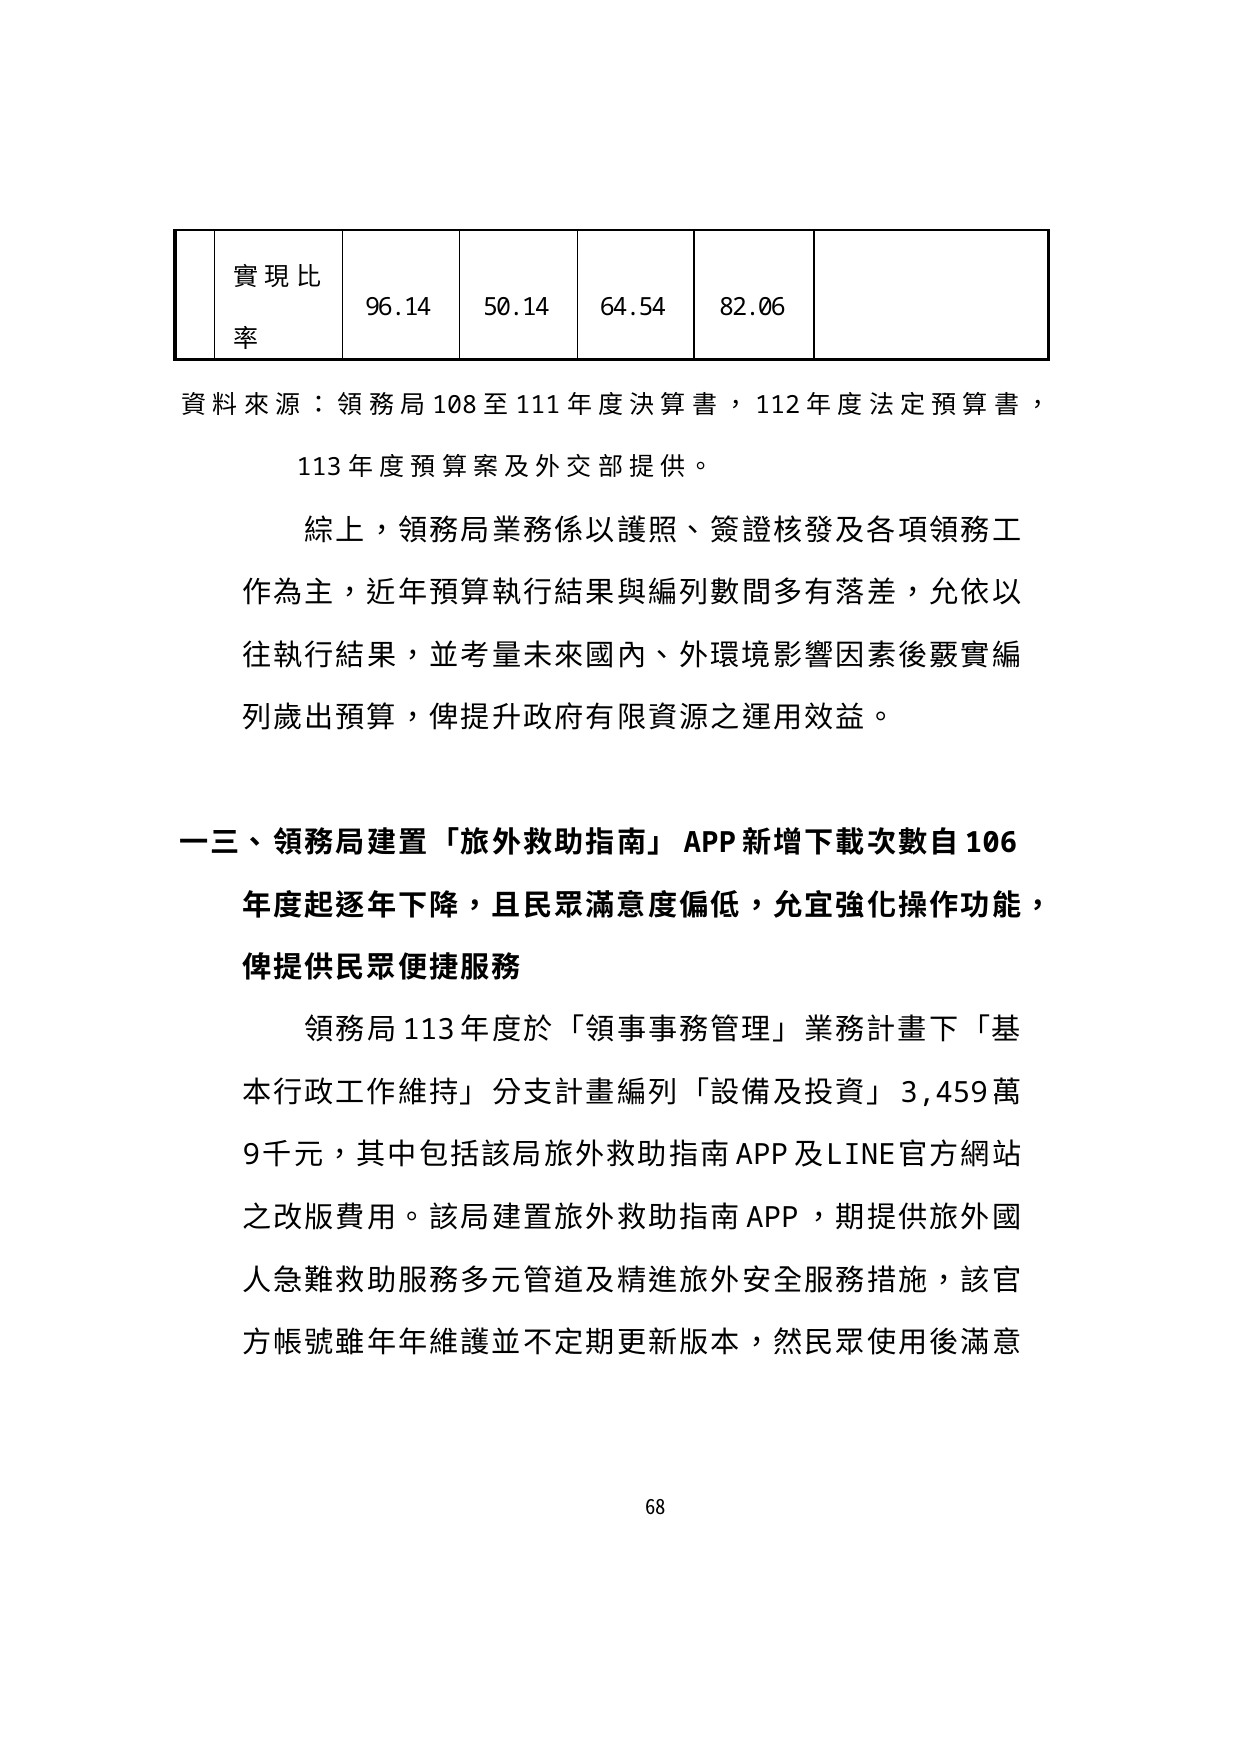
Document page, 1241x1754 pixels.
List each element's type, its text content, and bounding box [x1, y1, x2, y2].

table_cell [815, 231, 1047, 357]
table_cell 82.06 [695, 231, 813, 357]
table_cell 64.54 [578, 231, 693, 357]
text 一三、領務局建置「旅外救助指南」APP新增下載次數自106年度起逐年下降，且民眾滿意度偏低，允宜強化操作功能，俾提供民眾便捷服務 [178, 798, 1032, 986]
table_cell 決算數 [177, 231, 214, 357]
text 領務局113年度於「領事事務管理」業務計畫下「基本行政工作維持」分支計畫編列「設備及投資」3,459萬9千元，其中包括該局旅外救助指南APP及LINE官方網站之改版費用。該局建置旅外救助指南APP，期提供旅外國人急難救助服務多元管道及精進旅外安全服務措施，該官方帳號雖年年維護並不定期更新版本，然民眾使用後滿意 [237, 986, 1032, 1361]
table_cell 實現比率 [215, 231, 342, 357]
table_cell 50.14 [460, 231, 577, 357]
text 資料來源：領務局108至111年度決算書，112年度法定預算書，113年度預算案及外交部提供。 [165, 361, 1032, 486]
table_cell 96.14 [343, 231, 459, 357]
text 綜上，領務局業務係以護照、簽證核發及各項領務工作為主，近年預算執行結果與編列數間多有落差，允依以往執行結果，並考量未來國內、外環境影響因素後覈實編列歲出預算，俾提升政府有限資源之運用效益。 [237, 486, 1032, 736]
